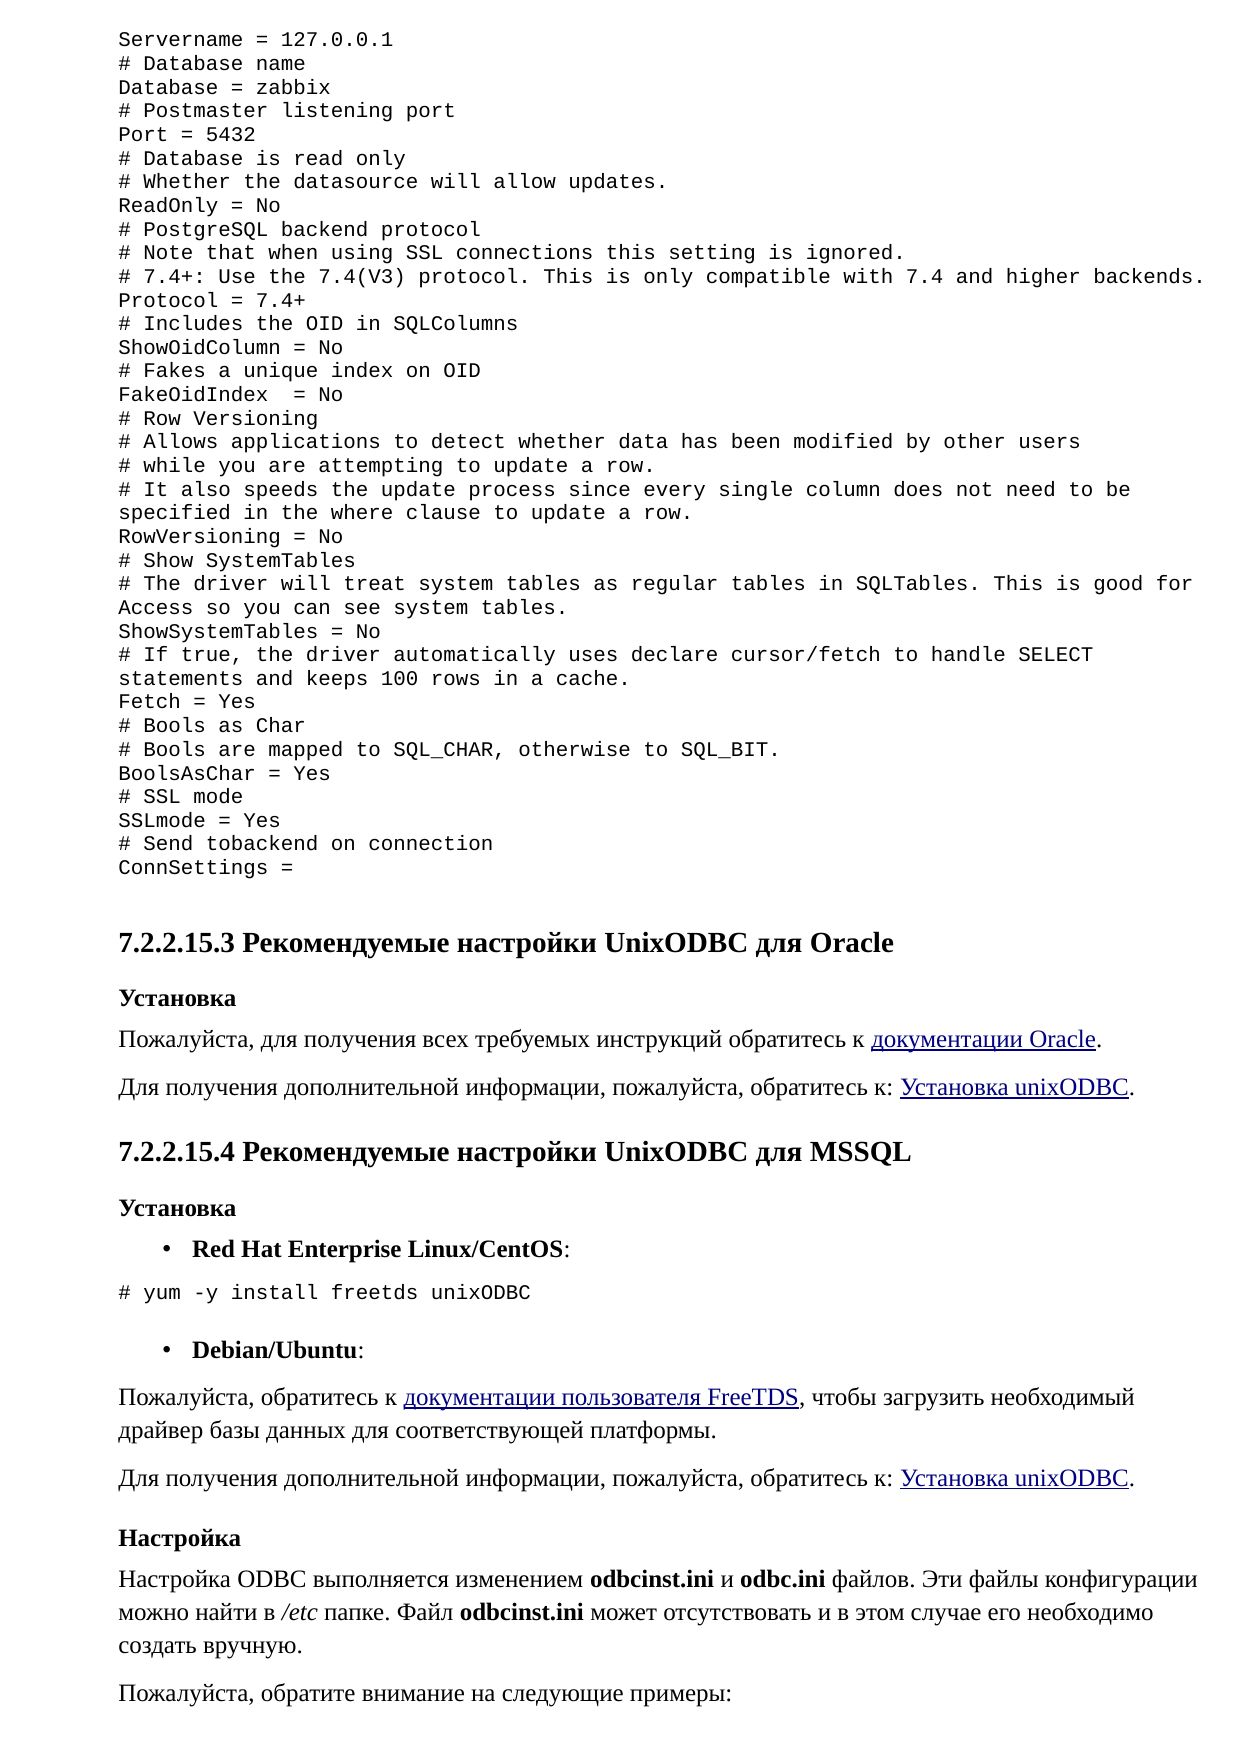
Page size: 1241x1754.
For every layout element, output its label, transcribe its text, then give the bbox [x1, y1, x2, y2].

text Для получения дополнительной информации, пожалуйста, обратитесь к: Установка unixODBC. [118, 1463, 1211, 1492]
list Debian/Ubuntu: [162, 1335, 1211, 1364]
text # Bools are mapped to SQL_CHAR, otherwise to SQL_BIT. [118, 739, 1211, 762]
text # while you are attempting to update a row. [118, 455, 1211, 479]
text Настройка ODBC выполняется изменением odbcinst.ini и odbc.ini файлов. Эти файлы конфигурации можно найти в /etc папке. Файл odbcinst.ini может отсутствовать и в этом случае его необходимо создать вручную. [118, 1564, 1211, 1659]
text # It also speeds the update process since every single column does not need to be specified in the where clause to update a row. [118, 479, 1211, 526]
text ConnSettings = [118, 857, 1211, 881]
text # Allows applications to detect whether data has been modified by other users [118, 431, 1211, 455]
text # PostgreSQL backend protocol [118, 219, 1211, 242]
text # 7.4+: Use the 7.4(V3) protocol. This is only compatible with 7.4 and higher backends. [118, 266, 1211, 289]
text # Database is read only [118, 148, 1211, 171]
text ShowSystemTables = No [118, 621, 1211, 644]
subtitle Настройка [118, 1523, 1211, 1552]
text # SSL mode [118, 786, 1211, 810]
subtitle Установка [118, 983, 1211, 1012]
text # The driver will treat system tables as regular tables in SQLTables. This is good for Access so you can see system tables. [118, 573, 1211, 621]
text BoolsAsChar = Yes [118, 762, 1211, 786]
text Port = 5432 [118, 124, 1211, 148]
text # Database name [118, 53, 1211, 77]
subtitle 7.2.2.15.3 Рекомендуемые настройки UnixODBC для Oracle [118, 925, 1211, 958]
text # yum -y install freetds unixODBC [118, 1282, 1211, 1305]
text Database = zabbix [118, 77, 1211, 100]
text # Fakes a unique index on OID [118, 361, 1211, 384]
text Fetch = Yes [118, 692, 1211, 715]
text FakeOidIndex = No [118, 384, 1211, 408]
text Пожалуйста, для получения всех требуемых инструкций обратитесь к документации Oracle. [118, 1024, 1211, 1053]
text ShowOidColumn = No [118, 337, 1211, 361]
text # Send tobackend on connection [118, 833, 1211, 857]
text # Bools as Char [118, 715, 1211, 739]
text Для получения дополнительной информации, пожалуйста, обратитесь к: Установка unixODBC. [118, 1072, 1211, 1101]
text RowVersioning = No [118, 526, 1211, 550]
text # Whether the datasource will allow updates. [118, 171, 1211, 195]
text # Note that when using SSL connections this setting is ignored. [118, 242, 1211, 266]
list Red Hat Enterprise Linux/CentOS: [162, 1234, 1211, 1263]
text Protocol = 7.4+ [118, 289, 1211, 313]
text # Includes the OID in SQLColumns [118, 313, 1211, 337]
text SSLmode = Yes [118, 810, 1211, 833]
text # Show SystemTables [118, 550, 1211, 573]
text # If true, the driver automatically uses declare cursor/fetch to handle SELECT statements and keeps 100 rows in a cache. [118, 644, 1211, 692]
text Пожалуйста, обратитесь к документации пользователя FreeTDS, чтобы загрузить необходимый драйвер базы данных для соответствующей платформы. [118, 1382, 1211, 1444]
text Servername = 127.0.0.1 [118, 29, 1211, 53]
text Пожалуйста, обратите внимание на следующие примеры: [118, 1678, 1211, 1707]
subtitle Установка [118, 1193, 1211, 1222]
text # Postmaster listening port [118, 100, 1211, 124]
subtitle 7.2.2.15.4 Рекомендуемые настройки UnixODBC для MSSQL [118, 1134, 1211, 1168]
text ReadOnly = No [118, 195, 1211, 219]
text # Row Versioning [118, 408, 1211, 431]
